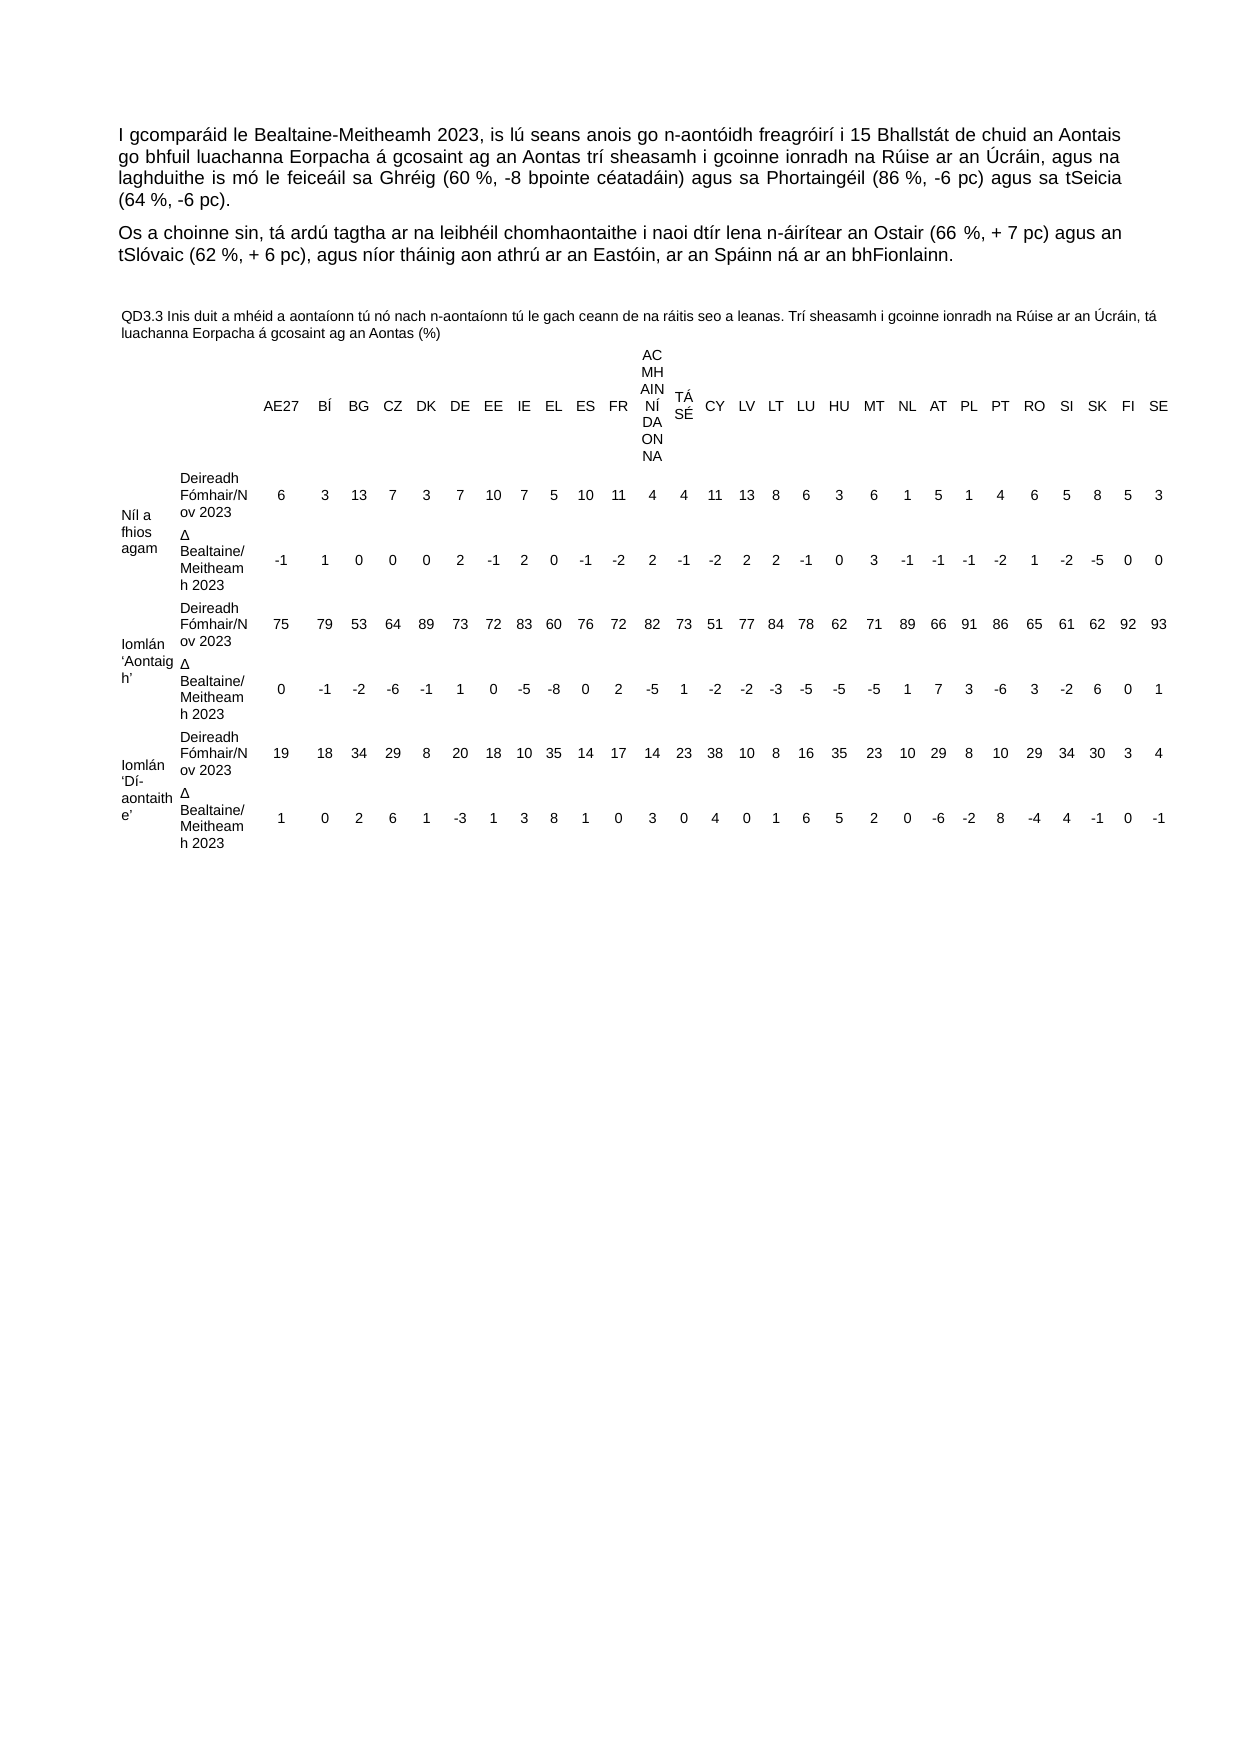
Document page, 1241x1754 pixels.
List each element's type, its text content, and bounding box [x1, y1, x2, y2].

table_cell -1 [1142, 782, 1175, 854]
table_cell 8 [984, 782, 1016, 854]
table_cell 1 [254, 782, 308, 854]
table_cell 3 [1142, 467, 1175, 523]
table_cell 35 [538, 725, 569, 782]
table_cell -8 [538, 653, 569, 725]
table_cell 84 [761, 596, 790, 652]
table_cell 73 [670, 596, 698, 652]
table_cell SE [1142, 344, 1175, 467]
table_cell 10 [892, 725, 923, 782]
table_cell PT [984, 344, 1016, 467]
table_cell NL [892, 344, 923, 467]
table_cell 4 [1053, 782, 1081, 854]
table_cell 0 [477, 653, 510, 725]
table_cell 61 [1053, 596, 1081, 652]
table_cell 62 [822, 596, 856, 652]
table_cell -1 [923, 524, 954, 596]
table_cell 1 [308, 524, 341, 596]
table_cell 3 [1016, 653, 1052, 725]
table_cell 7 [376, 467, 409, 523]
table_cell 6 [1081, 653, 1114, 725]
table_cell 8 [538, 782, 569, 854]
table_cell 14 [569, 725, 602, 782]
table_cell -1 [409, 653, 443, 725]
table_cell 75 [254, 596, 308, 652]
table_cell 20 [443, 725, 477, 782]
table_cell -2 [732, 653, 761, 725]
table_cell SI [1053, 344, 1081, 467]
table_cell TÁ SÉ [670, 344, 698, 467]
table_cell 29 [1016, 725, 1052, 782]
table_cell 35 [822, 725, 856, 782]
table_cell 79 [308, 596, 341, 652]
table_cell Deireadh Fómhair/Nov 2023 [177, 596, 254, 652]
table_cell 8 [954, 725, 984, 782]
table_cell 89 [409, 596, 443, 652]
table_cell 78 [790, 596, 822, 652]
table_cell 10 [732, 725, 761, 782]
table_cell 1 [892, 467, 923, 523]
table_cell SK [1081, 344, 1114, 467]
table_cell 53 [341, 596, 376, 652]
table_cell -1 [892, 524, 923, 596]
table_cell 29 [923, 725, 954, 782]
table_cell 13 [732, 467, 761, 523]
table_cell -1 [477, 524, 510, 596]
table_cell FI [1114, 344, 1142, 467]
table_cell 1 [409, 782, 443, 854]
table_cell 3 [822, 467, 856, 523]
table_cell -2 [341, 653, 376, 725]
table_cell BÍ [308, 344, 341, 467]
table_cell -5 [822, 653, 856, 725]
table_cell -2 [602, 524, 635, 596]
table_cell HU [822, 344, 856, 467]
table_cell 10 [477, 467, 510, 523]
table_cell [118, 344, 177, 467]
table_cell 2 [732, 524, 761, 596]
table_cell -4 [1016, 782, 1052, 854]
table_cell 60 [538, 596, 569, 652]
table_cell -1 [569, 524, 602, 596]
table_cell CZ [376, 344, 409, 467]
table_cell Deireadh Fómhair/Nov 2023 [177, 725, 254, 782]
table_cell 92 [1114, 596, 1142, 652]
table_cell 18 [477, 725, 510, 782]
table_cell 1 [1142, 653, 1175, 725]
table_cell EL [538, 344, 569, 467]
table_cell 82 [635, 596, 669, 652]
table_cell -1 [308, 653, 341, 725]
table_cell 0 [254, 653, 308, 725]
table_cell 23 [670, 725, 698, 782]
table_cell 8 [761, 467, 790, 523]
table_cell 3 [510, 782, 538, 854]
table_cell 72 [477, 596, 510, 652]
table_cell 0 [670, 782, 698, 854]
table_cell 10 [984, 725, 1016, 782]
table_cell 64 [376, 596, 409, 652]
table_cell 4 [698, 782, 732, 854]
table_cell 29 [376, 725, 409, 782]
table_cell 38 [698, 725, 732, 782]
table_cell AT [923, 344, 954, 467]
table_cell EE [477, 344, 510, 467]
table_cell 0 [1142, 524, 1175, 596]
table_header QD3.3 Inis duit a mhéid a aontaíonn tú nó nach n-aontaíonn tú le gach ceann de na ráitis seo a leanas. Trí sheasamh i gcoinne ionradh na Rúise ar an Úcráin, tá luachanna Eorpacha á gcosaint ag an Aontas (%) [118, 305, 1175, 344]
table_cell DK [409, 344, 443, 467]
table_cell 0 [409, 524, 443, 596]
table_cell 13 [341, 467, 376, 523]
table_cell 3 [635, 782, 669, 854]
table_cell 1 [954, 467, 984, 523]
table_cell 62 [1081, 596, 1114, 652]
table_cell -5 [510, 653, 538, 725]
table_cell 1 [477, 782, 510, 854]
table_cell 89 [892, 596, 923, 652]
table_cell 10 [510, 725, 538, 782]
table_cell Níl a fhios agam [118, 467, 177, 596]
table_cell 65 [1016, 596, 1052, 652]
table_cell 3 [409, 467, 443, 523]
table_cell LU [790, 344, 822, 467]
table_cell 1 [1016, 524, 1052, 596]
table_cell 73 [443, 596, 477, 652]
table_cell 2 [341, 782, 376, 854]
table_cell 23 [856, 725, 892, 782]
table_cell 0 [1114, 524, 1142, 596]
table_cell 0 [341, 524, 376, 596]
table_cell Δ Bealtaine/Meitheamh 2023 [177, 653, 254, 725]
table_cell 72 [602, 596, 635, 652]
table_cell LV [732, 344, 761, 467]
table_cell -1 [954, 524, 984, 596]
table_cell 5 [923, 467, 954, 523]
table_cell LT [761, 344, 790, 467]
table_cell CY [698, 344, 732, 467]
table_cell 83 [510, 596, 538, 652]
table_cell 66 [923, 596, 954, 652]
table_cell 10 [569, 467, 602, 523]
table_cell 16 [790, 725, 822, 782]
table_cell DE [443, 344, 477, 467]
table_cell -6 [376, 653, 409, 725]
table_cell ACMHAINNÍ DAONNA [635, 344, 669, 467]
table_cell 6 [790, 782, 822, 854]
table_cell Iomlán ‘Aontaigh’ [118, 596, 177, 725]
table_cell 6 [254, 467, 308, 523]
table_cell -6 [923, 782, 954, 854]
table_cell -1 [254, 524, 308, 596]
text I gcomparáid le Bealtaine-Meitheamh 2023, is lú seans anois go n-aontóidh freagróirí i 15 Bhallstát de chuid an Aontais go bhfuil luachanna Eorpacha á gcosaint ag an Aontas trí sheasamh i gcoinne ionradh na Rúise ar an Úcráin, agus na laghduithe is mó le feiceáil sa Ghréig (60 %, -8 bpointe céatadáin) agus sa Phortaingéil (86 %, -6 pc) agus sa tSeicia (64 %, -6 pc). [118, 124, 1122, 210]
table_cell Deireadh Fómhair/Nov 2023 [177, 467, 254, 523]
table_cell IE [510, 344, 538, 467]
table_cell 3 [856, 524, 892, 596]
table_cell -6 [984, 653, 1016, 725]
table_cell 6 [790, 467, 822, 523]
table_cell 51 [698, 596, 732, 652]
table_cell 11 [602, 467, 635, 523]
table_cell 91 [954, 596, 984, 652]
table_cell -5 [856, 653, 892, 725]
table_cell 7 [923, 653, 954, 725]
table_cell 0 [892, 782, 923, 854]
table_cell 0 [1114, 653, 1142, 725]
table_cell 30 [1081, 725, 1114, 782]
table_cell 0 [308, 782, 341, 854]
table_cell 0 [822, 524, 856, 596]
table_cell 8 [761, 725, 790, 782]
table_cell 2 [510, 524, 538, 596]
table_cell MT [856, 344, 892, 467]
table_cell 1 [443, 653, 477, 725]
table_cell 8 [409, 725, 443, 782]
table_cell FR [602, 344, 635, 467]
table_cell 14 [635, 725, 669, 782]
table_cell Iomlán ‘Dí-aontaithe’ [118, 725, 177, 854]
table_cell 5 [1053, 467, 1081, 523]
table_cell 3 [308, 467, 341, 523]
table_cell 5 [538, 467, 569, 523]
table_cell 93 [1142, 596, 1175, 652]
table_cell 3 [1114, 725, 1142, 782]
table_cell 2 [761, 524, 790, 596]
table_cell 34 [341, 725, 376, 782]
table_cell BG [341, 344, 376, 467]
table_cell -1 [790, 524, 822, 596]
table_cell 2 [856, 782, 892, 854]
table_cell 71 [856, 596, 892, 652]
table_cell PL [954, 344, 984, 467]
table_cell 2 [602, 653, 635, 725]
table_cell 0 [1114, 782, 1142, 854]
table_cell 1 [569, 782, 602, 854]
table_cell 34 [1053, 725, 1081, 782]
table_cell 1 [892, 653, 923, 725]
table_cell 4 [635, 467, 669, 523]
table_cell 6 [376, 782, 409, 854]
table_cell [177, 344, 254, 467]
table_cell -2 [698, 653, 732, 725]
table_cell 17 [602, 725, 635, 782]
table_cell -3 [761, 653, 790, 725]
table_cell 0 [569, 653, 602, 725]
table_cell -2 [1053, 524, 1081, 596]
table_cell 0 [538, 524, 569, 596]
table_cell 8 [1081, 467, 1114, 523]
table_cell 5 [822, 782, 856, 854]
table_cell 7 [443, 467, 477, 523]
table_cell 4 [1142, 725, 1175, 782]
table_cell -1 [1081, 782, 1114, 854]
table_cell Δ Bealtaine/Meitheamh 2023 [177, 524, 254, 596]
table_cell -5 [1081, 524, 1114, 596]
table_cell RO [1016, 344, 1052, 467]
table_cell -2 [954, 782, 984, 854]
table_cell 0 [376, 524, 409, 596]
table_cell -3 [443, 782, 477, 854]
table_cell -5 [635, 653, 669, 725]
table_cell 5 [1114, 467, 1142, 523]
table_cell 1 [670, 653, 698, 725]
table_cell 11 [698, 467, 732, 523]
table_cell 86 [984, 596, 1016, 652]
table_cell -2 [1053, 653, 1081, 725]
table_cell -1 [670, 524, 698, 596]
table_cell 1 [761, 782, 790, 854]
table_cell 0 [732, 782, 761, 854]
table_cell -5 [790, 653, 822, 725]
table_cell AE27 [254, 344, 308, 467]
table_cell 76 [569, 596, 602, 652]
table_cell -2 [698, 524, 732, 596]
table_cell 0 [602, 782, 635, 854]
table_cell 77 [732, 596, 761, 652]
table_cell 4 [670, 467, 698, 523]
table_cell 2 [443, 524, 477, 596]
table_cell Δ Bealtaine/Meitheamh 2023 [177, 782, 254, 854]
table_cell ES [569, 344, 602, 467]
text Os a choinne sin, tá ardú tagtha ar na leibhéil chomhaontaithe i naoi dtír lena n-áirítear an Ostair (66 %, + 7 pc) agus an tSlóvaic (62 %, + 6 pc), agus níor tháinig aon athrú ar an Eastóin, ar an Spáinn ná ar an bhFionlainn. [118, 222, 1122, 265]
table_cell 7 [510, 467, 538, 523]
table_cell 2 [635, 524, 669, 596]
table_cell 18 [308, 725, 341, 782]
table_cell 6 [856, 467, 892, 523]
table_cell 4 [984, 467, 1016, 523]
table_cell -2 [984, 524, 1016, 596]
table_cell 6 [1016, 467, 1052, 523]
table_cell 19 [254, 725, 308, 782]
table_cell 3 [954, 653, 984, 725]
